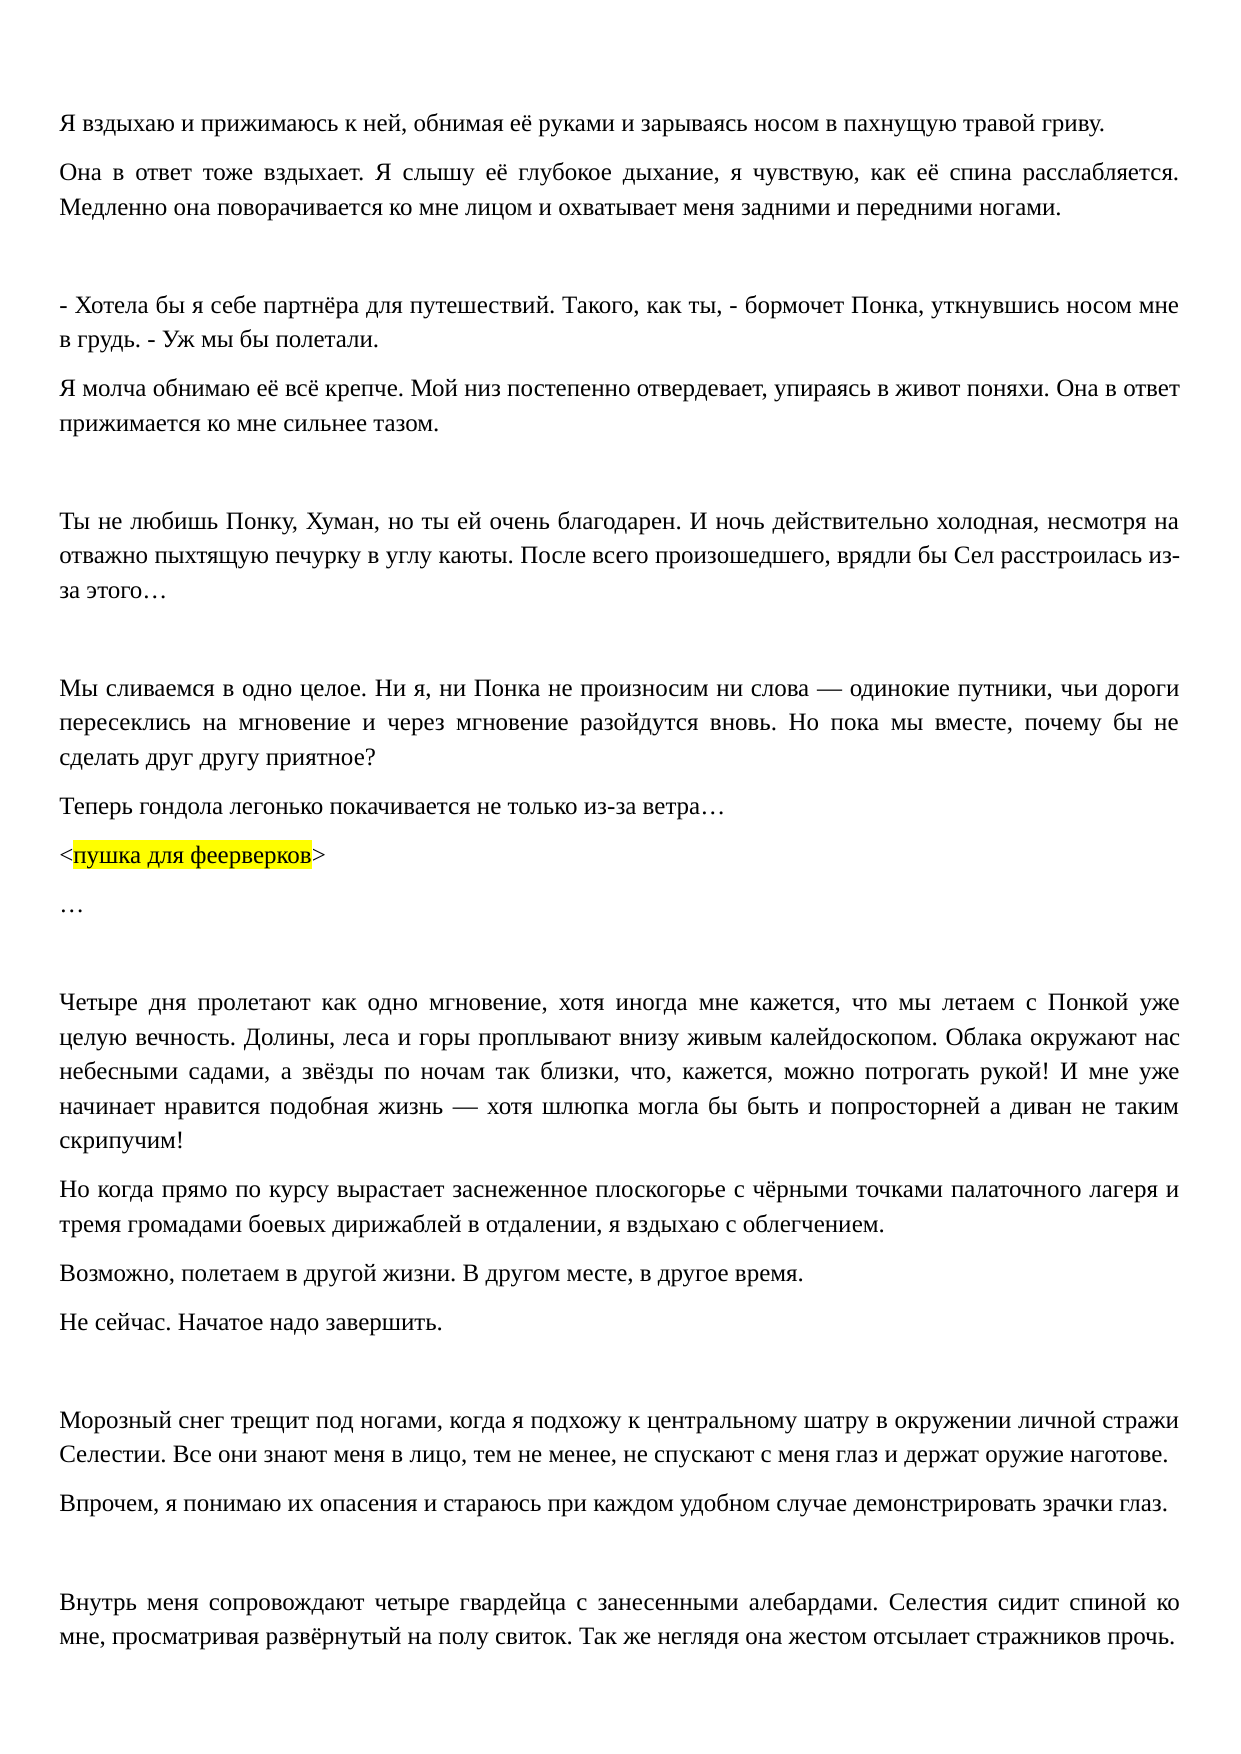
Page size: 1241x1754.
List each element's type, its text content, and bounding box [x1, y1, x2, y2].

text Не сейчас. Начатое надо завершить. [59, 1307, 1181, 1336]
text Мы сливаемся в одно целое. Ни я, ни Понка не произносим ни слова — одинокие путники, чьи дороги пересеклись на мгновение и через мгновение разойдутся вновь. Но пока мы вместе, почему бы не сделать друг другу приятное? [59, 673, 1181, 771]
text Ты не любишь Понку, Хуман, но ты ей очень благодарен. И ночь действительно холодная, несмотря на отважно пыхтящую печурку в углу каюты. После всего произошедшего, врядли бы Сел расстроилась из-за этого… [59, 506, 1181, 604]
text Морозный снег трещит под ногами, когда я подхожу к центральному шатру в окружении личной стражи Селестии. Все они знают меня в лицо, тем не менее, не спускают с меня глаз и держат оружие наготове. [59, 1405, 1181, 1468]
text Я молча обнимаю её всё крепче. Мой низ постепенно отвердевает, упираясь в живот поняхи. Она в ответ прижимается ко мне сильнее тазом. [59, 373, 1181, 437]
text Четыре дня пролетают как одно мгновение, хотя иногда мне кажется, что мы летаем с Понкой уже целую вечность. Долины, леса и горы проплывают внизу живым калейдоскопом. Облака окружают нас небесными садами, а звёзды по ночам так близки, что, кажется, можно потрогать рукой! И мне уже начинает нравится подобная жизнь — хотя шлюпка могла бы быть и попросторней а диван не таким скрипучим! [59, 987, 1181, 1154]
text <пушка для феерверков> [59, 840, 1181, 869]
text … [59, 889, 1181, 918]
text Впрочем, я понимаю их опасения и стараюсь при каждом удобном случае демонстрировать зрачки глаз. [59, 1488, 1181, 1517]
text Возможно, полетаем в другой жизни. В другом месте, в другое время. [59, 1258, 1181, 1287]
text - Хотела бы я себе партнёра для путешествий. Такого, как ты, - бормочет Понка, уткнувшись носом мне в грудь. - Уж мы бы полетали. [59, 290, 1181, 353]
text Теперь гондола легонько покачивается не только из-за ветра… [59, 791, 1181, 820]
text Она в ответ тоже вздыхает. Я слышу её глубокое дыхание, я чувствую, как её спина расслабляется. Медленно она поворачивается ко мне лицом и охватывает меня задними и передними ногами. [59, 157, 1181, 220]
text Я вздыхаю и прижимаюсь к ней, обнимая её руками и зарываясь носом в пахнущую травой гриву. [59, 108, 1181, 137]
text Внутрь меня сопровождают четыре гвардейца с занесенными алебардами. Селестия сидит спиной ко мне, просматривая развёрнутый на полу свиток. Так же неглядя она жестом отсылает стражников прочь. [59, 1587, 1181, 1650]
text Но когда прямо по курсу вырастает заснеженное плоскогорье с чёрными точками палаточного лагеря и тремя громадами боевых дирижаблей в отдалении, я вздыхаю с облегчением. [59, 1174, 1181, 1237]
